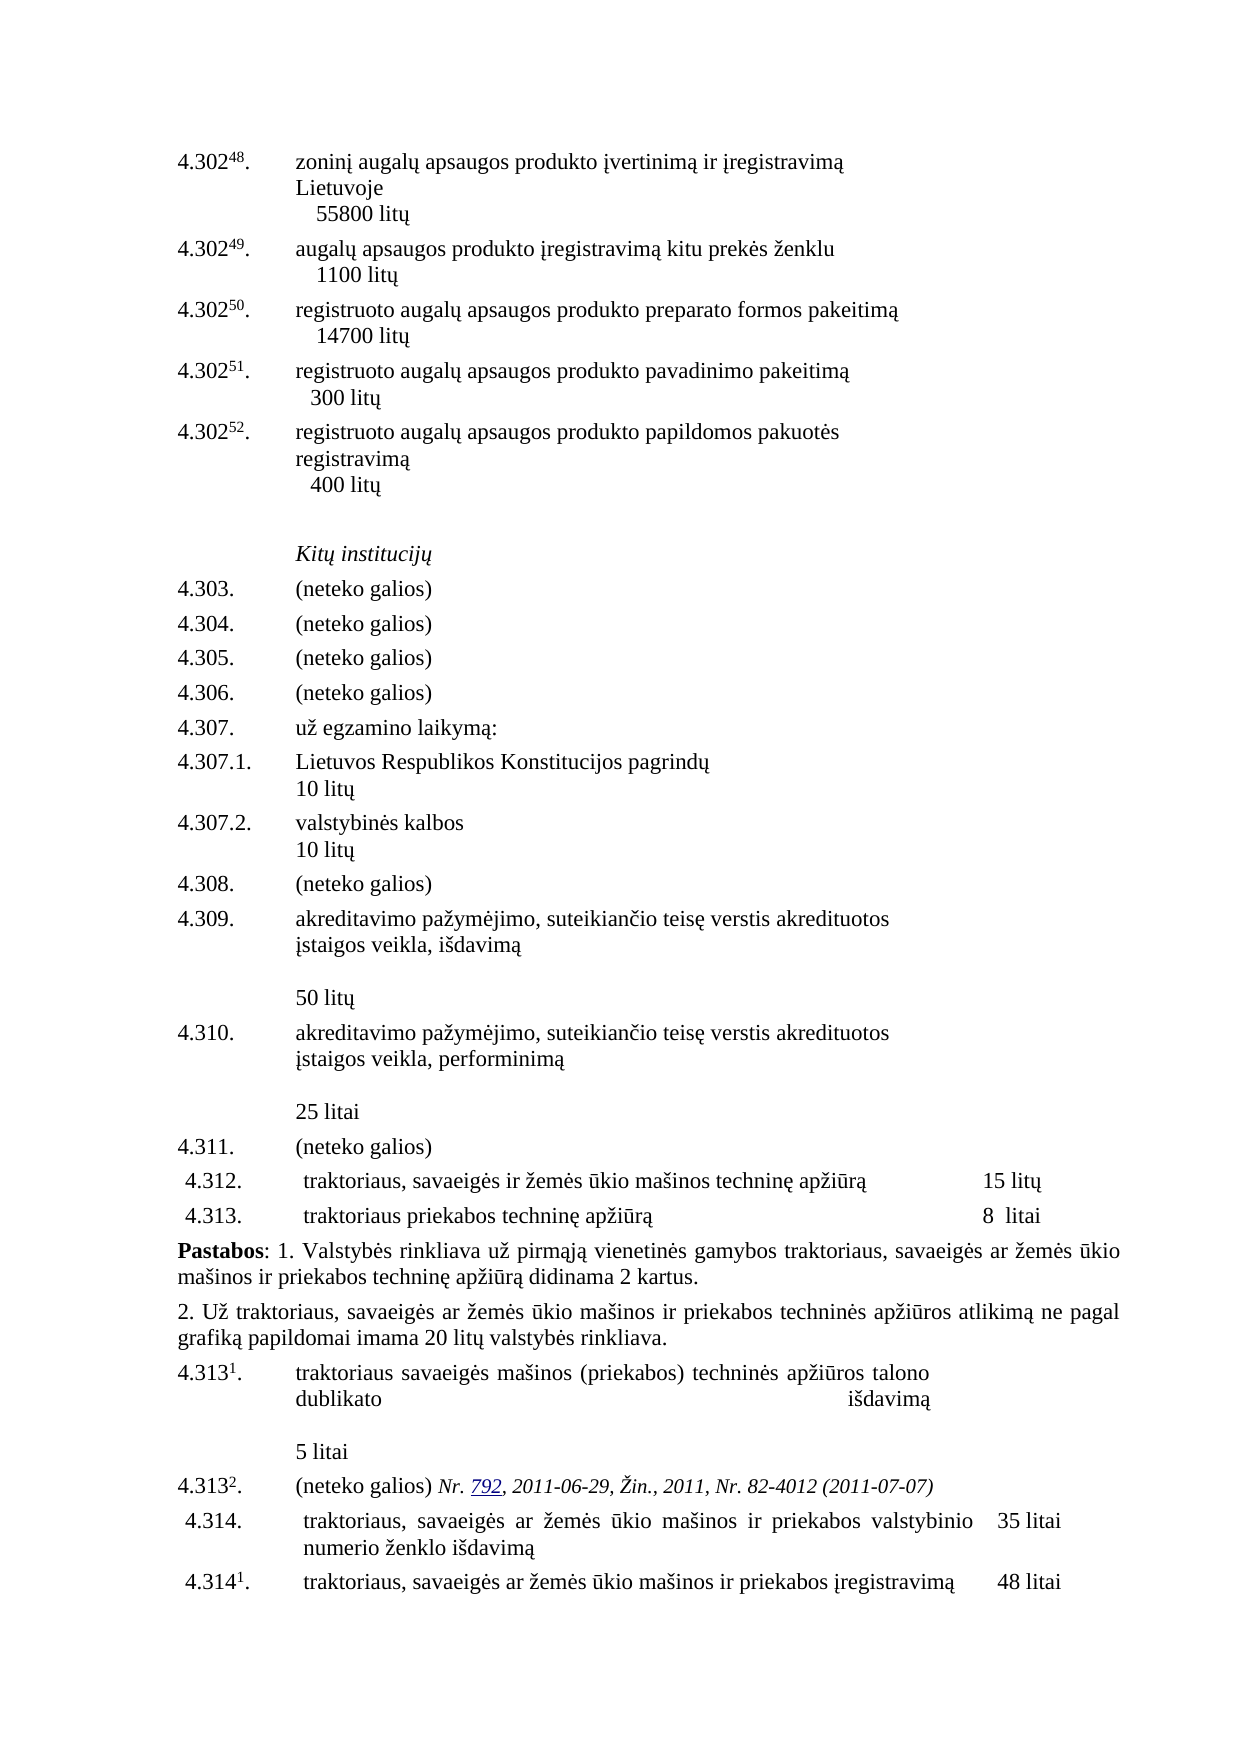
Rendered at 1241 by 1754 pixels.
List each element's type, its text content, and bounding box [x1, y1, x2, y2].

text Kitų institucijų [295, 540, 945, 567]
text 4.30248. zoninį augalų apsaugos produkto įvertinimą ir įregistravimą Lietuvoje 55800 litų [177, 148, 930, 227]
table_header traktoriaus, savaeigės ir žemės ūkio mašinos techninę apžiūrą [292, 1168, 971, 1202]
text 4.3132. (neteko galios) Nr. 792, 2011-06-29, Žin., 2011, Nr. 82-4012 (2011-07-07) [177, 1473, 1122, 1499]
table_cell 4.313. [174, 1202, 292, 1237]
text 4.304. (neteko galios) [177, 610, 945, 636]
text 4.307.2. valstybinės kalbos 10 litų [177, 809, 945, 862]
table_header 4.314. [174, 1507, 292, 1568]
text 4.307.1. Lietuvos Respublikos Konstitucijos pagrindų 10 litų [177, 748, 945, 801]
text Pastabos: 1. Valstybės rinkliava už pirmąją vienetinės gamybos traktoriaus, savaeigės ar žemės ūkio mašinos ir priekabos techninę apžiūrą didinama 2 kartus. [177, 1237, 1122, 1289]
table_header 4.312. [174, 1168, 292, 1202]
text 4.306. (neteko galios) [177, 679, 945, 705]
text 4.30252. registruoto augalų apsaugos produkto papildomos pakuotės registravimą 400 litų [177, 418, 930, 497]
text 4.307. už egzamino laikymą: [177, 714, 945, 740]
text 4.311. (neteko galios) [177, 1133, 945, 1159]
table_header 15 litų [971, 1168, 1144, 1202]
text 4.30251. registruoto augalų apsaugos produkto pavadinimo pakeitimą 300 litų [177, 357, 930, 410]
text 4.308. (neteko galios) [177, 871, 945, 897]
table_header traktoriaus, savaeigės ar žemės ūkio mašinos ir priekabos valstybinio numerio ženklo išdavimą [292, 1507, 986, 1568]
text 2. Už traktoriaus, savaeigės ar žemės ūkio mašinos ir priekabos techninės apžiūros atlikimą ne pagal grafiką papildomai imama 20 litų valstybės rinkliava. [177, 1298, 1122, 1351]
table_header 35 litai [986, 1507, 1144, 1568]
table_cell 8 litai [971, 1202, 1144, 1237]
table_cell traktoriaus, savaeigės ar žemės ūkio mašinos ir priekabos įregistravimą [292, 1568, 986, 1603]
table_cell 48 litai [986, 1568, 1144, 1603]
table_cell 4.3141. [174, 1568, 292, 1603]
text 4.30249. augalų apsaugos produkto įregistravimą kitu prekės ženklu 1100 litų [177, 235, 930, 288]
text 4.310. akreditavimo pažymėjimo, suteikiančio teisę verstis akredituotos įstaigos veikla, performinimą 25 litai [177, 1019, 945, 1124]
text 4.309. akreditavimo pažymėjimo, suteikiančio teisę verstis akredituotos įstaigos veikla, išdavimą 50 litų [177, 905, 945, 1011]
text 4.30250. registruoto augalų apsaugos produkto preparato formos pakeitimą 14700 litų [177, 296, 930, 349]
text 4.303. (neteko galios) [177, 575, 945, 601]
table_cell traktoriaus priekabos techninę apžiūrą [292, 1202, 971, 1237]
text 4.3131. traktoriaus savaeigės mašinos (priekabos) techninės apžiūros talono dublikato išdavimą 5 litai [177, 1359, 930, 1464]
text 4.305. (neteko galios) [177, 644, 945, 671]
